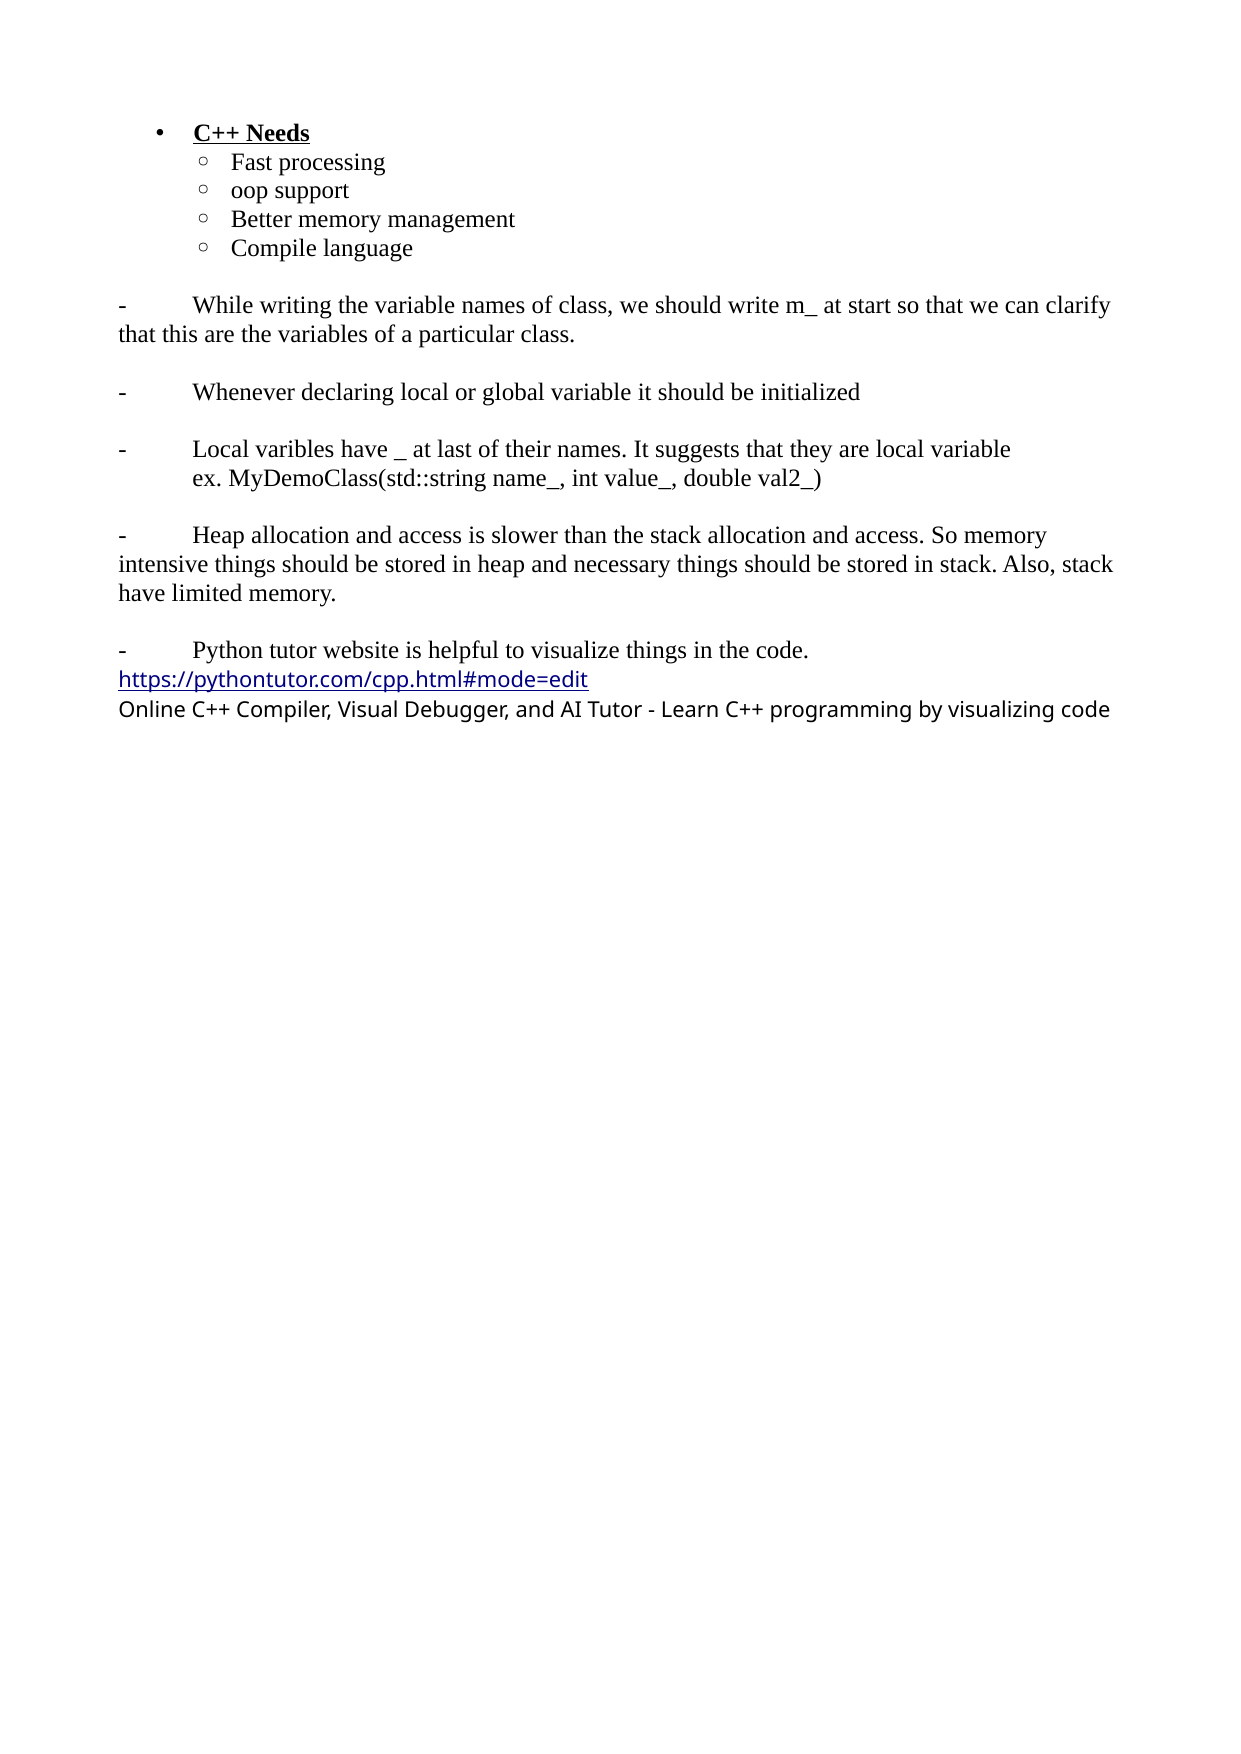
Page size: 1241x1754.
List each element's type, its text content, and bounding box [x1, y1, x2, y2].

text ex. MyDemoClass(std::string name_, int value_, double val2_) [118, 463, 1122, 492]
list Compile language [193, 233, 1122, 262]
list oop support [193, 176, 1122, 204]
text - Local varibles have _ at last of their names. It suggests that they are local variable [118, 434, 1122, 463]
text Online C++ Compiler, Visual Debugger, and AI Tutor - Learn C++ programming by visualizing code [118, 694, 1122, 724]
list Fast processing [193, 147, 1122, 176]
text - While writing the variable names of class, we should write m_ at start so that we can clarify that this are the variables of a particular class. [118, 291, 1122, 348]
list Better memory management [193, 204, 1122, 233]
list C++ Needs [156, 118, 1122, 147]
text - Python tutor website is helpful to visualize things in the code. https://pythontutor.com/cpp.html#mode=edit [118, 636, 1122, 694]
text - Heap allocation and access is slower than the stack allocation and access. So memory intensive things should be stored in heap and necessary things should be stored in stack. Also, stack have limited memory. [118, 521, 1122, 607]
text - Whenever declaring local or global variable it should be initialized [118, 377, 1122, 406]
